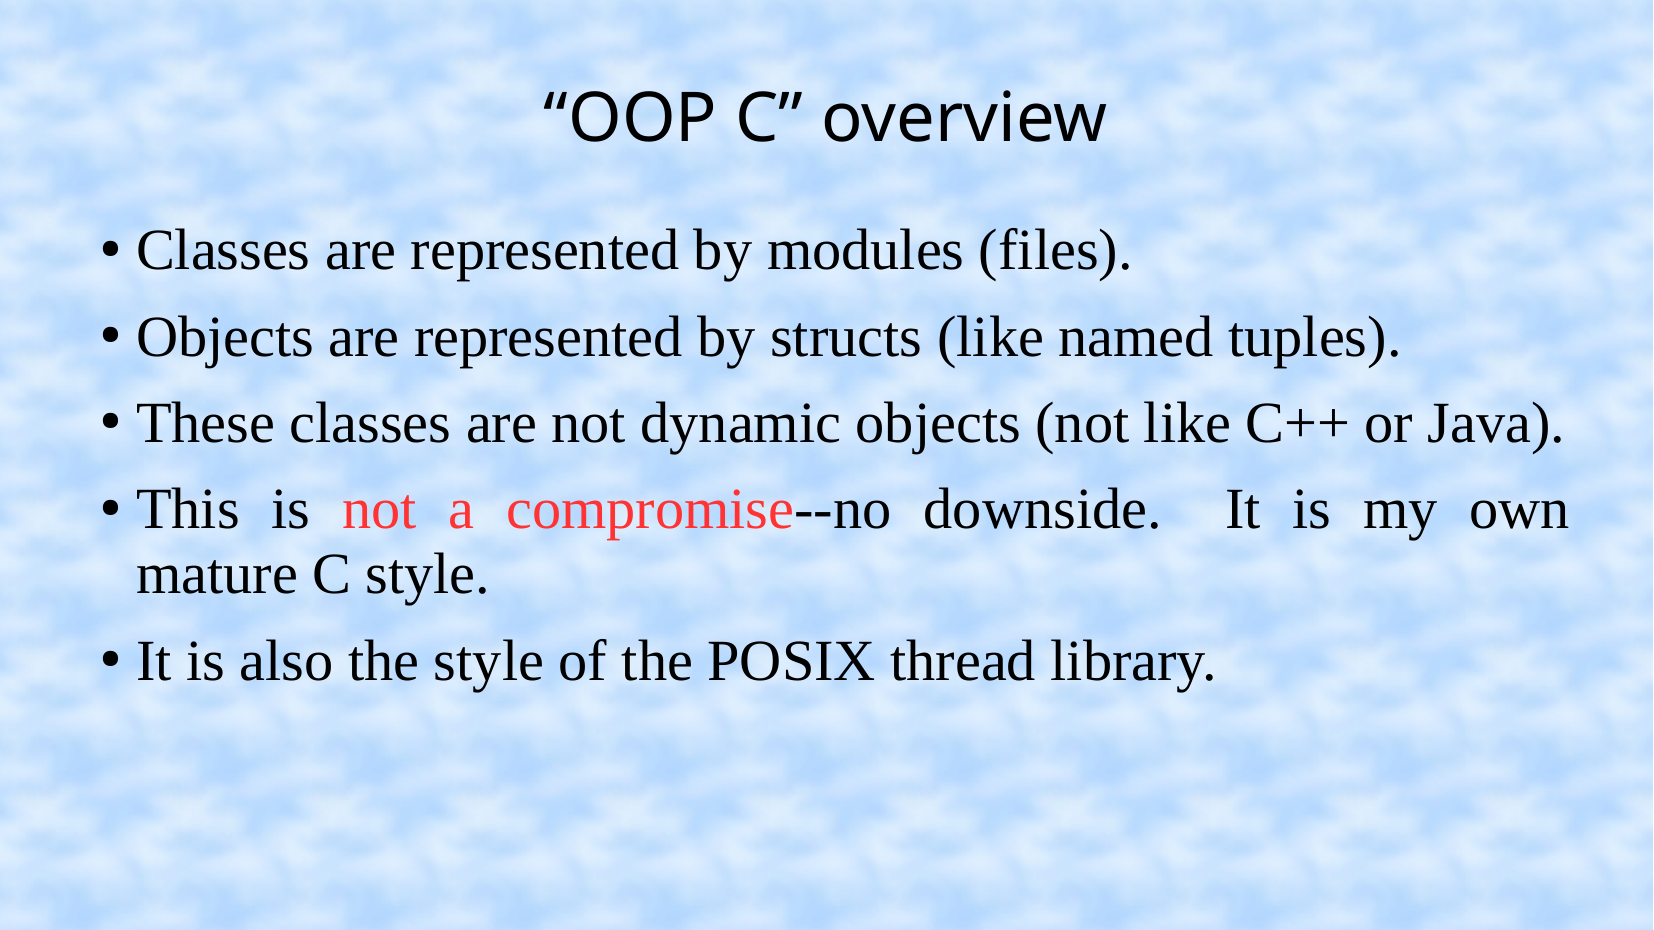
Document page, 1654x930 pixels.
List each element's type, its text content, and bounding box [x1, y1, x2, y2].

picture [0, 0, 1654, 930]
title “OOP C” overview [82, 36, 1571, 193]
list Classes are represented by modules (files). Objects are represented by structs (like named tuples). These classes are not dynamic objects (not like C++ or Java). This is not a compromise--no downside. It is my own mature C style. It is also the style of the POSIX thread library. [82, 217, 1571, 841]
